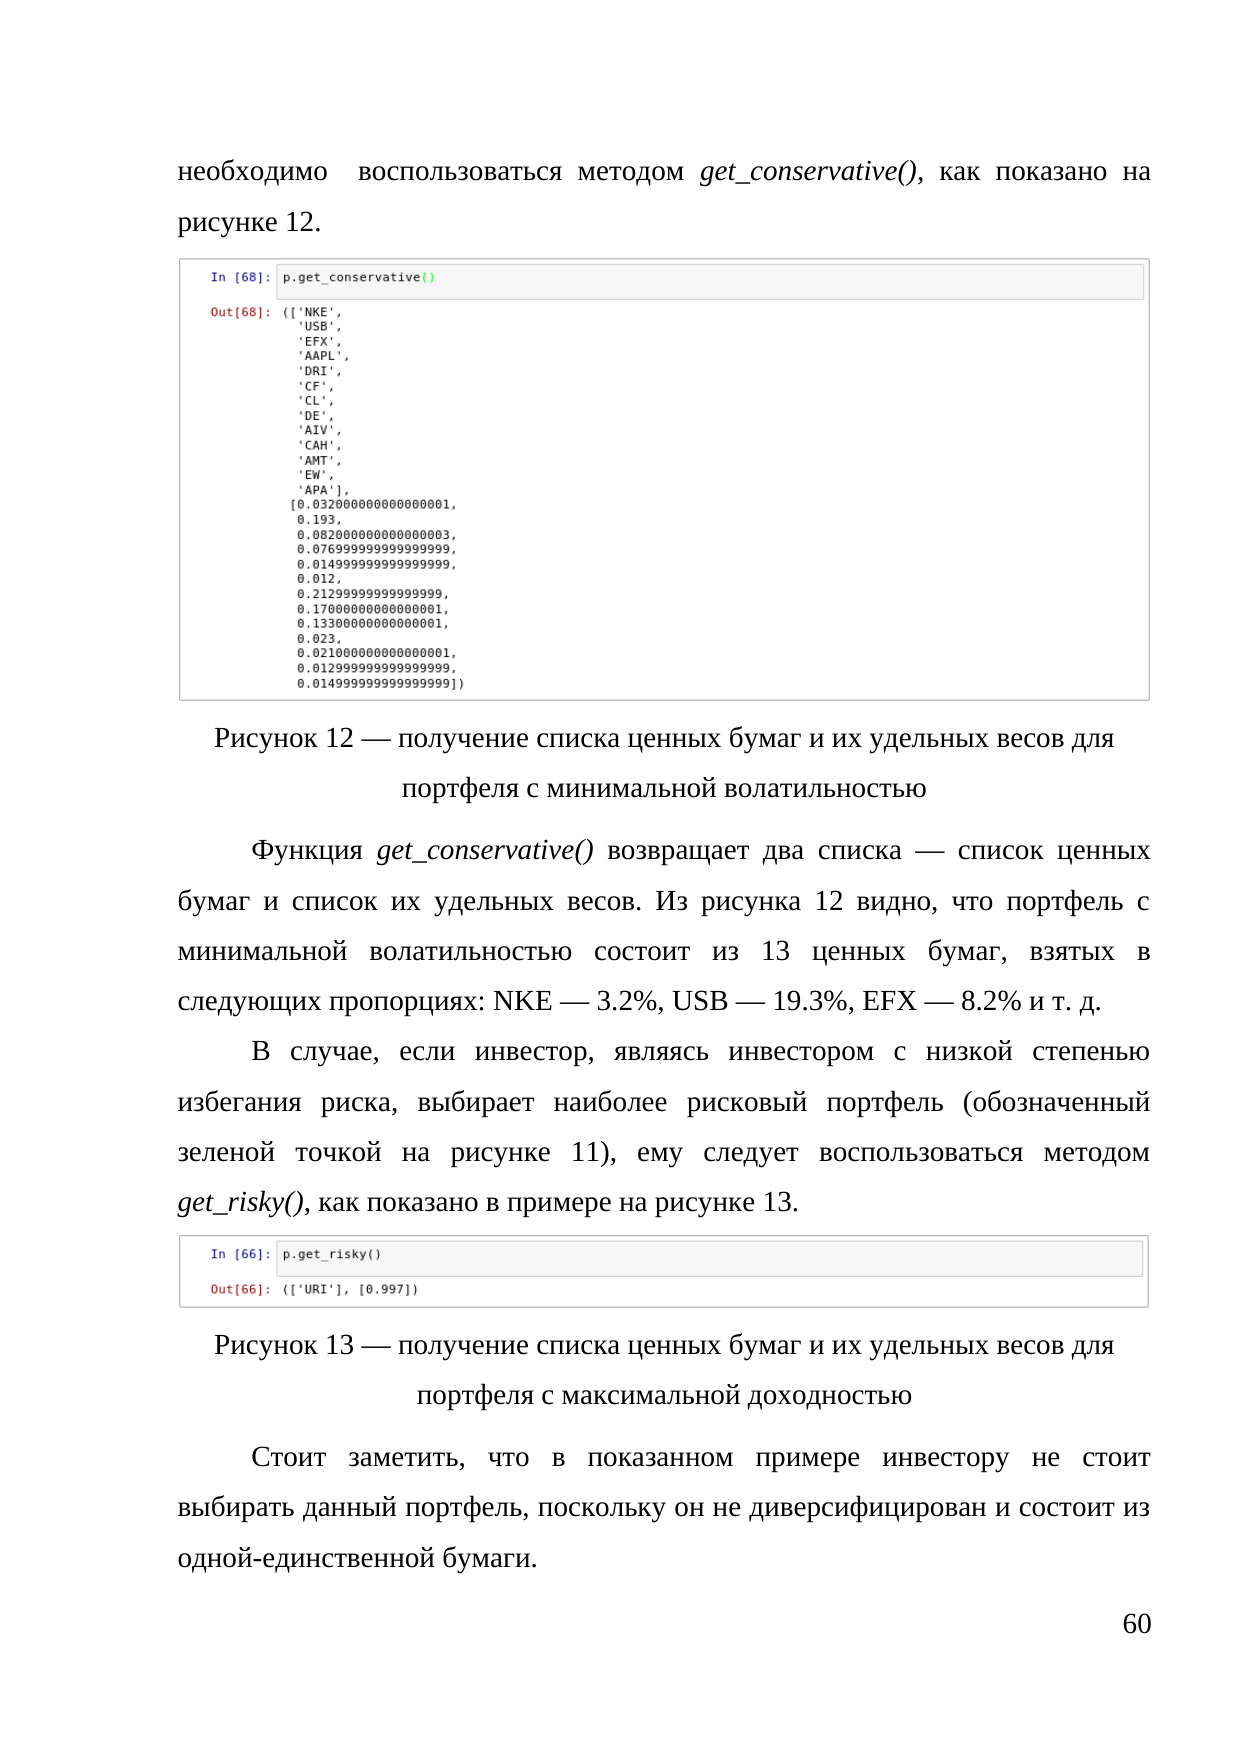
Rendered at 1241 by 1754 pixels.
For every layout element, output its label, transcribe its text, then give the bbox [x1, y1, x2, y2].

picture [177, 254, 1152, 703]
text Рисунок 12 — получение списка ценных бумаг и их удельных весов для портфеля с минимальной волатильностью [177, 703, 1152, 804]
picture [177, 1234, 1152, 1310]
text В случае, если инвестор, являясь инвестором с низкой степенью избегания риска, выбирает наиболее рисковый портфель (обозначенный зеленой точкой на рисунке 11), ему следует воспользоваться методом get_risky(), как показано в примере на рисунке 13. [177, 1033, 1152, 1218]
text необходимо воспользоваться методом get_conservative(), как показано на рисунке 12. [177, 153, 1152, 237]
text Рисунок 13 — получение списка ценных бумаг и их удельных весов для портфеля с максимальной доходностью [177, 1310, 1152, 1411]
text Стоит заметить, что в показанном примере инвестору не стоит выбирать данный портфель, поскольку он не диверсифицирован и состоит из одной-единственной бумаги. [177, 1439, 1152, 1573]
text Функция get_conservative() возвращает два списка — список ценных бумаг и список их удельных весов. Из рисунка 12 видно, что портфель с минимальной волатильностью состоит из 13 ценных бумаг, взятых в следующих пропорциях: NKE — 3.2%, USB — 19.3%, EFX — 8.2% и т. д. [177, 832, 1152, 1017]
